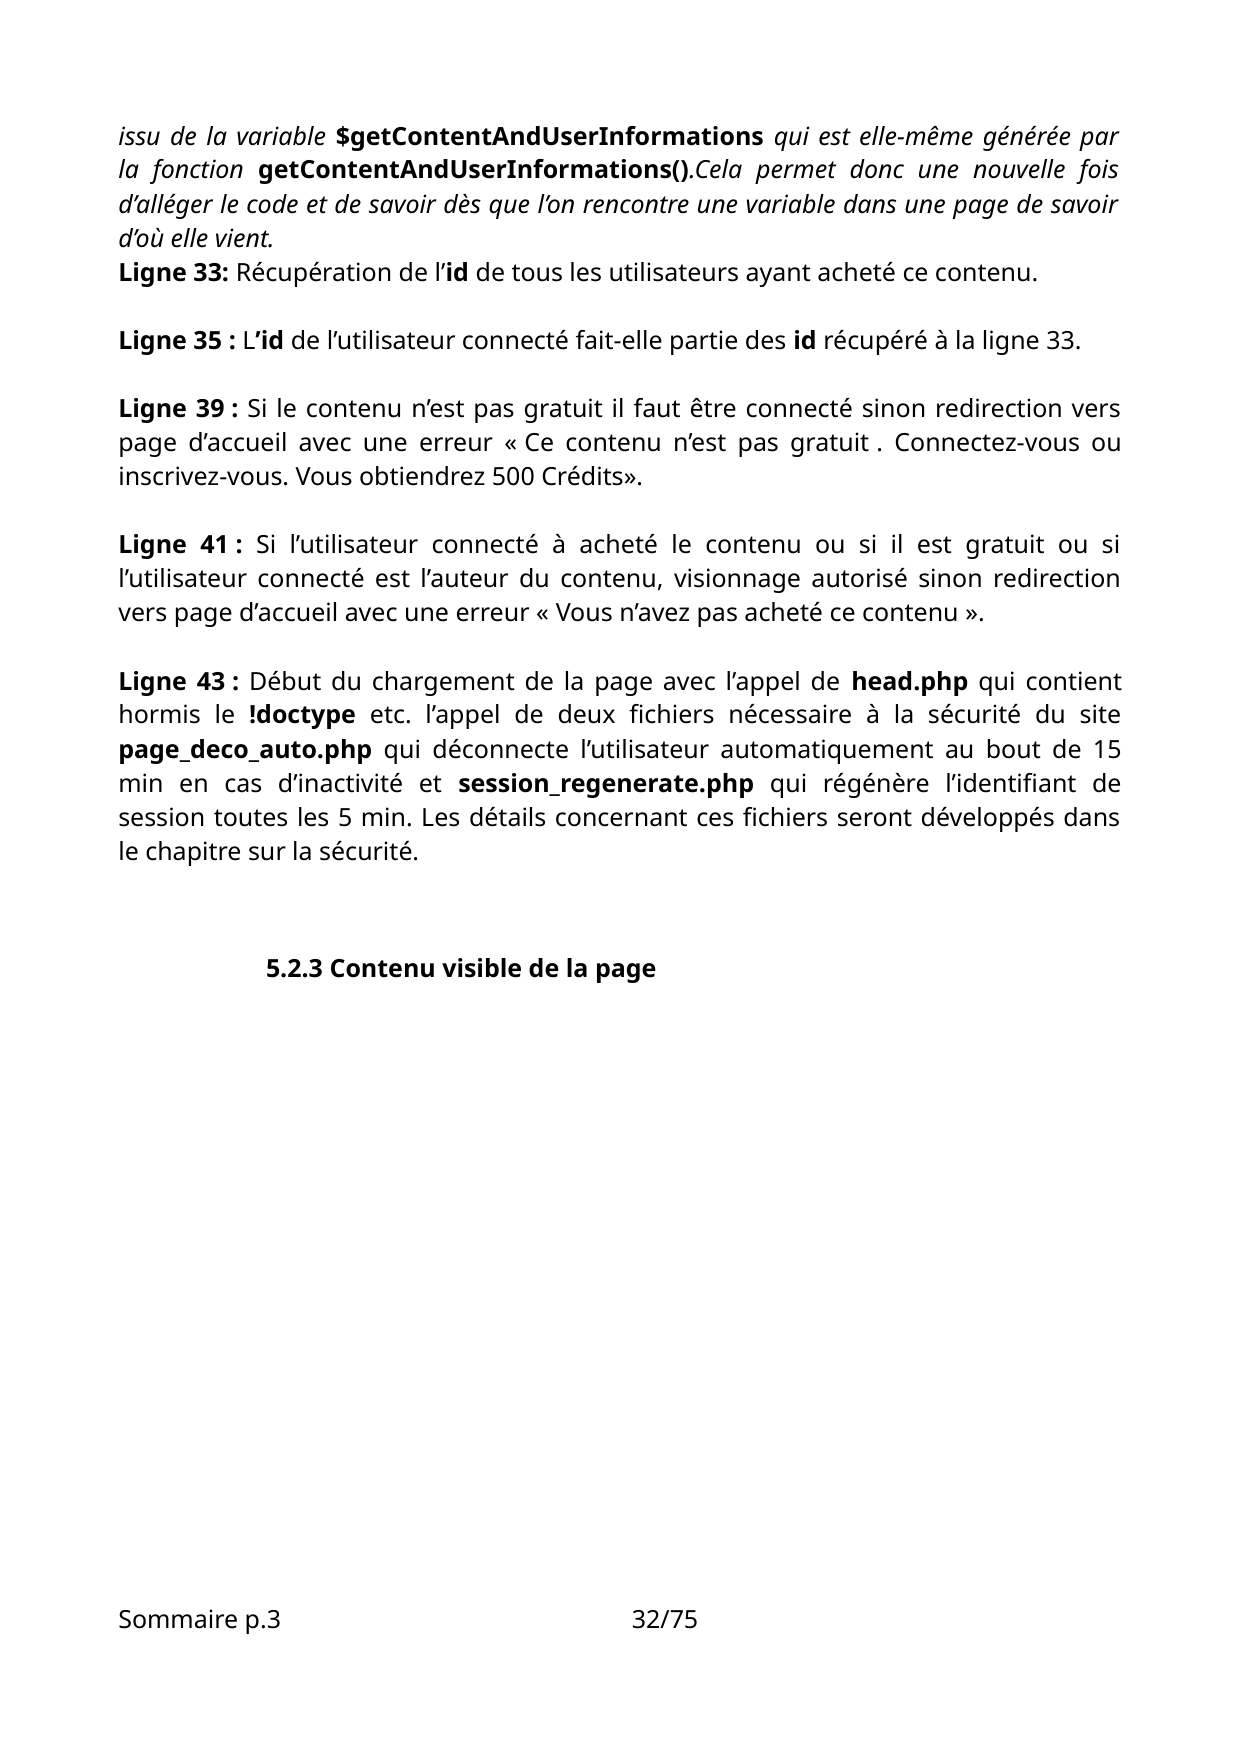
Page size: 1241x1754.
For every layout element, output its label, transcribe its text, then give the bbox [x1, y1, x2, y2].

text Ligne 33: Récupération de l’id de tous les utilisateurs ayant acheté ce contenu. [118, 254, 1122, 288]
text Ligne 35 : L’id de l’utilisateur connecté fait-elle partie des id récupéré à la ligne 33. [118, 322, 1122, 357]
subtitle 5.2.3 Contenu visible de la page [118, 950, 1122, 984]
text issu de la variable $getContentAndUserInformations qui est elle-même générée par la fonction getContentAndUserInformations().Cela permet donc une nouvelle fois d’alléger le code et de savoir dès que l’on rencontre une variable dans une page de savoir d’où elle vient. [118, 118, 1122, 254]
text Ligne 41 : Si l’utilisateur connecté à acheté le contenu ou si il est gratuit ou si l’utilisateur connecté est l’auteur du contenu, visionnage autorisé sinon redirection vers page d’accueil avec une erreur « Vous n’avez pas acheté ce contenu ». [118, 527, 1122, 629]
text Ligne 43 : Début du chargement de la page avec l’appel de head.php qui contient hormis le !doctype etc. l’appel de deux fichiers nécessaire à la sécurité du site page_deco_auto.php qui déconnecte l’utilisateur automatiquement au bout de 15 min en cas d’inactivité et session_regenerate.php qui régénère l’identifiant de session toutes les 5 min. Les détails concernant ces fichiers seront développés dans le chapitre sur la sécurité. [118, 663, 1122, 867]
text Ligne 39 : Si le contenu n’est pas gratuit il faut être connecté sinon redirection vers page d’accueil avec une erreur « Ce contenu n’est pas gratuit . Connectez-vous ou inscrivez-vous. Vous obtiendrez 500 Crédits». [118, 391, 1122, 493]
